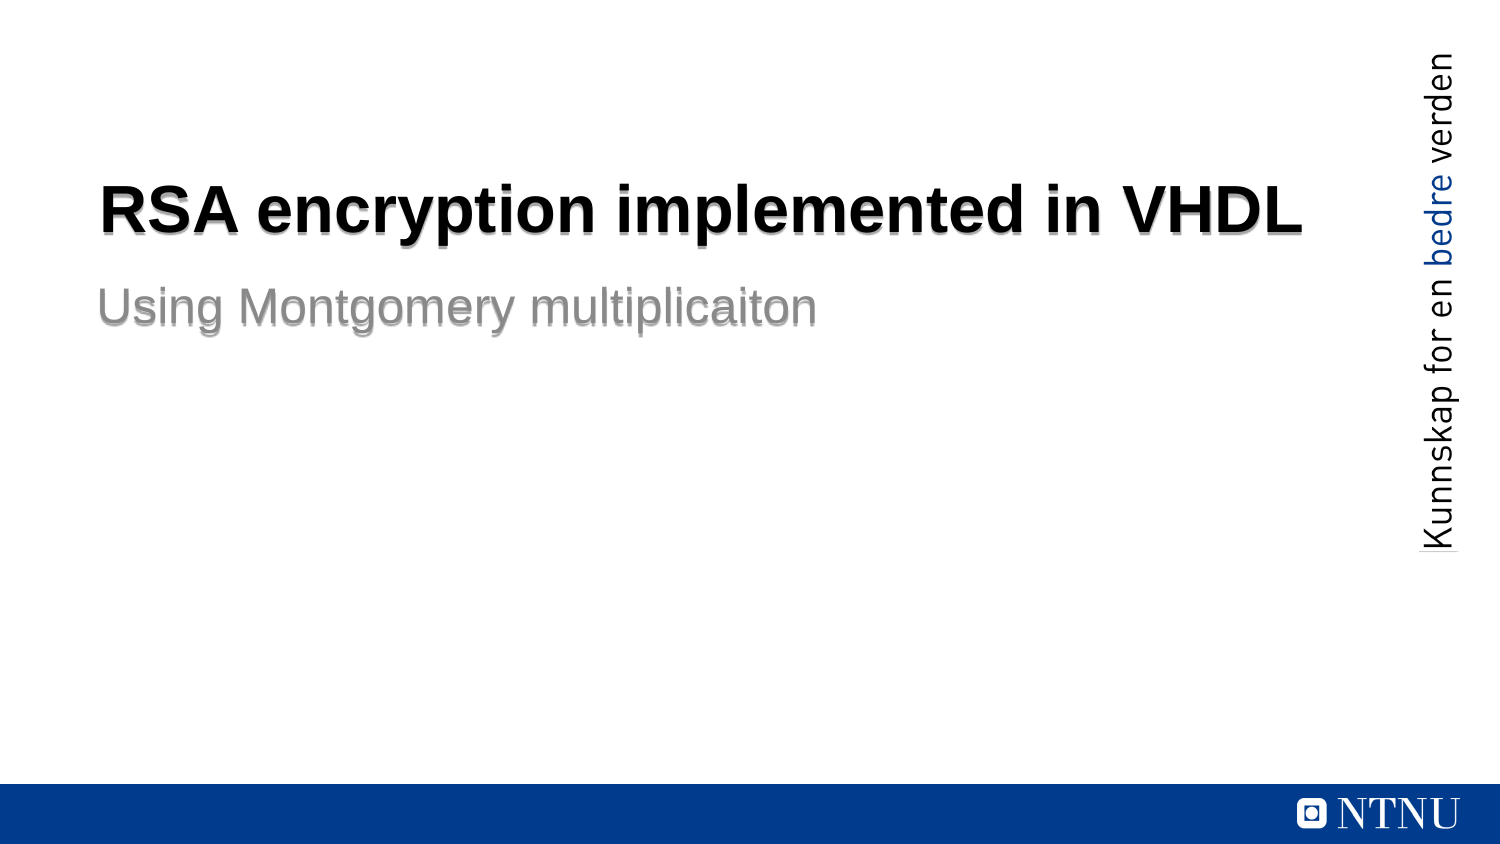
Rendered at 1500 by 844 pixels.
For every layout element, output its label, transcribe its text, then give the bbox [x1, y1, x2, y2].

subtitle Using Montgomery multiplicaiton [81, 270, 1357, 487]
title RSA encryption implemented in VHDL [84, 164, 1360, 276]
picture [1419, 44, 1459, 551]
